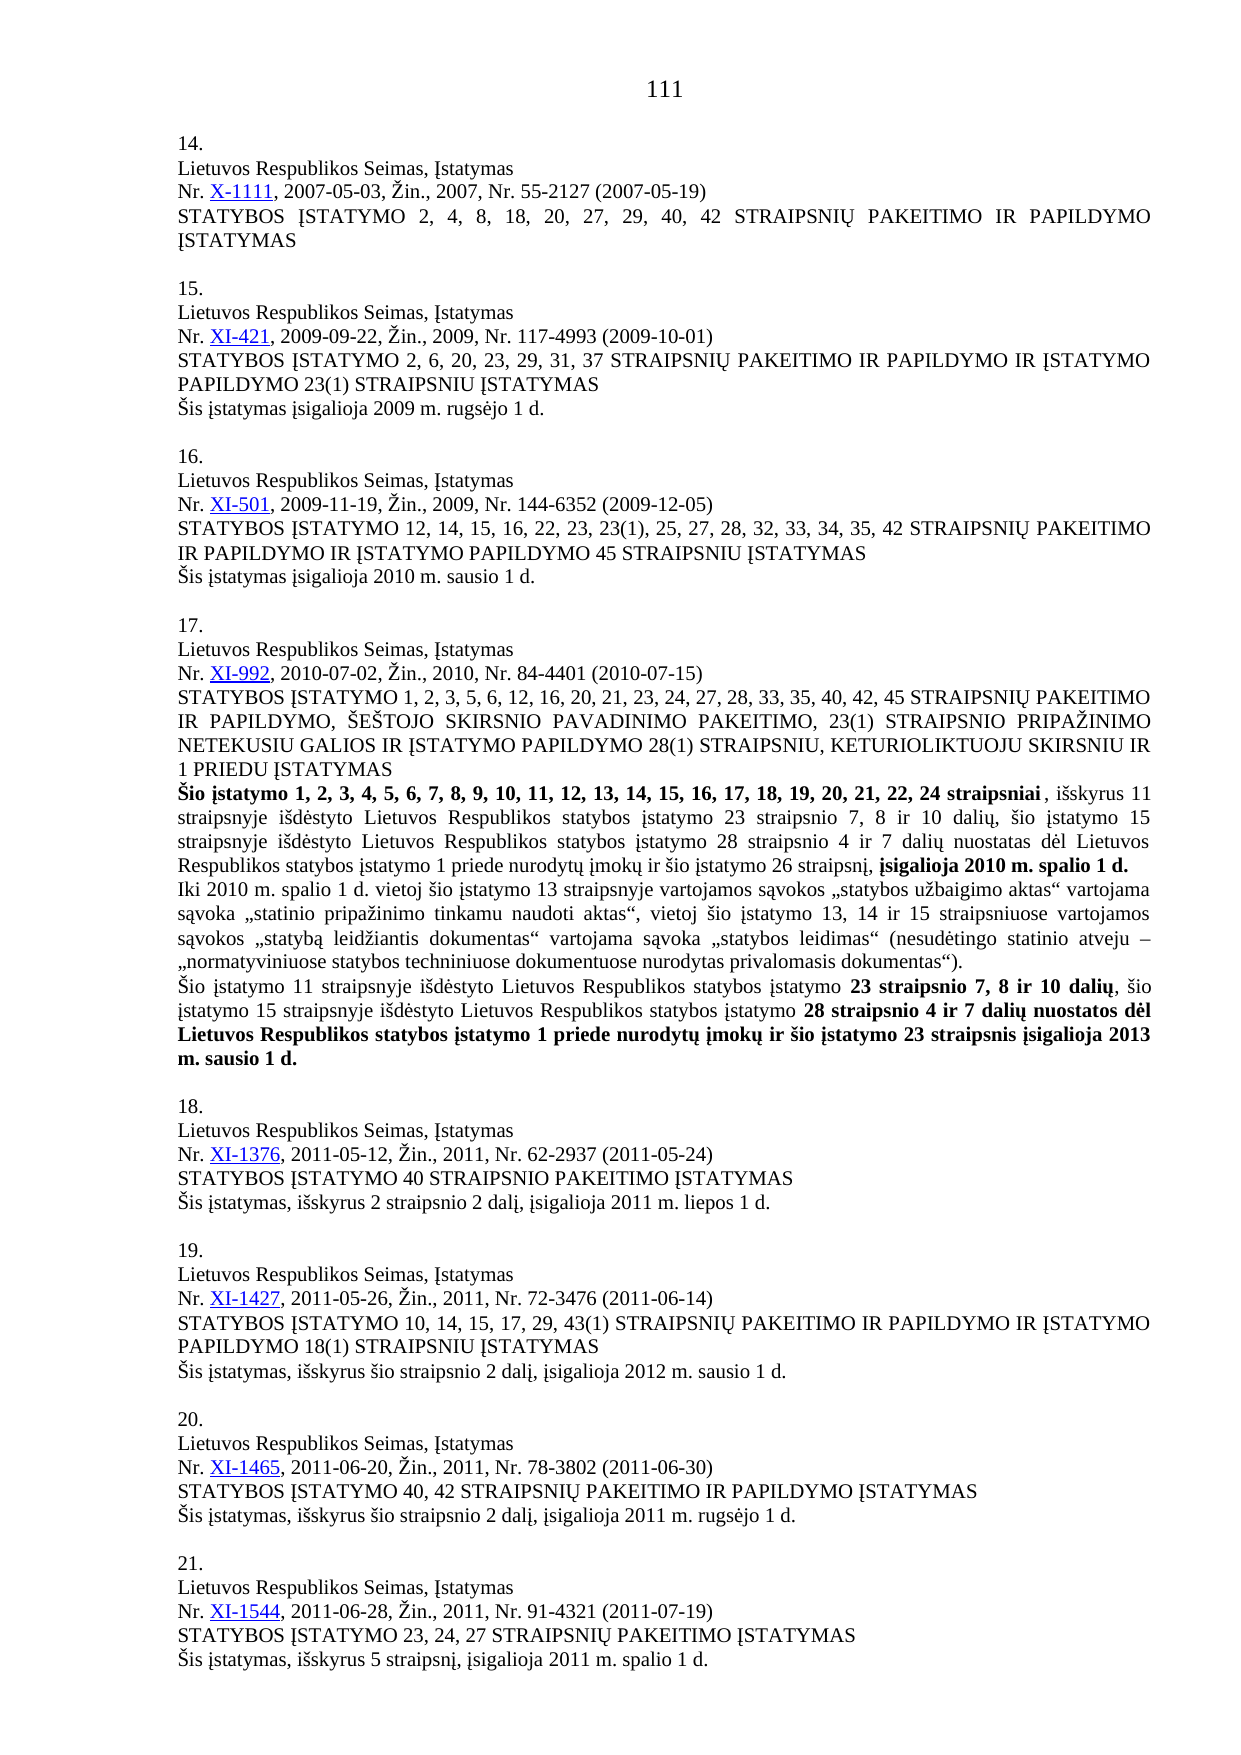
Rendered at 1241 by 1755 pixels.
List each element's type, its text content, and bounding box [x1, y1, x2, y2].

text STATYBOS ĮSTATYMO 10, 14, 15, 17, 29, 43(1) STRAIPSNIŲ PAKEITIMO IR PAPILDYMO IR ĮSTATYMO PAPILDYMO 18(1) STRAIPSNIU ĮSTATYMAS [177, 1310, 1152, 1358]
text 15. [177, 276, 1152, 300]
text Lietuvos Respublikos Seimas, Įstatymas [177, 637, 1152, 661]
text Nr. XI-1376, 2011-05-12, Žin., 2011, Nr. 62-2937 (2011-05-24) [177, 1142, 1152, 1166]
text Lietuvos Respublikos Seimas, Įstatymas [177, 1262, 1152, 1286]
text Nr. XI-421, 2009-09-22, Žin., 2009, Nr. 117-4993 (2009-10-01) [177, 324, 1152, 348]
text Lietuvos Respublikos Seimas, Įstatymas [177, 1118, 1152, 1142]
text 20. [177, 1407, 1152, 1431]
text Iki 2010 m. spalio 1 d. vietoj šio įstatymo 13 straipsnyje vartojamos sąvokos „statybos užbaigimo aktas“ vartojama sąvoka „statinio pripažinimo tinkamu naudoti aktas“, vietoj šio įstatymo 13, 14 ir 15 straipsniuose vartojamos sąvokos „statybą leidžiantis dokumentas“ vartojama sąvoka „statybos leidimas“ (nesudėtingo statinio atveju – „normatyviniuose statybos techniniuose dokumentuose nurodytas privalomasis dokumentas“). [177, 877, 1152, 973]
text STATYBOS ĮSTATYMO 1, 2, 3, 5, 6, 12, 16, 20, 21, 23, 24, 27, 28, 33, 35, 40, 42, 45 STRAIPSNIŲ PAKEITIMO IR PAPILDYMO, ŠEŠTOJO SKIRSNIO PAVADINIMO PAKEITIMO, 23(1) STRAIPSNIO PRIPAŽINIMO NETEKUSIU GALIOS IR ĮSTATYMO PAPILDYMO 28(1) STRAIPSNIU, KETURIOLIKTUOJU SKIRSNIU IR 1 PRIEDU ĮSTATYMAS [177, 685, 1152, 781]
text STATYBOS ĮSTATYMO 40 STRAIPSNIO PAKEITIMO ĮSTATYMAS [177, 1166, 1152, 1190]
text Šio įstatymo 11 straipsnyje išdėstyto Lietuvos Respublikos statybos įstatymo 23 straipsnio 7, 8 ir 10 dalių, šio įstatymo 15 straipsnyje išdėstyto Lietuvos Respublikos statybos įstatymo 28 straipsnio 4 ir 7 dalių nuostatos dėl Lietuvos Respublikos statybos įstatymo 1 priede nurodytų įmokų ir šio įstatymo 23 straipsnis įsigalioja 2013 m. sausio 1 d. [177, 973, 1152, 1070]
text 19. [177, 1238, 1152, 1262]
text 17. [177, 613, 1152, 637]
text STATYBOS ĮSTATYMO 2, 4, 8, 18, 20, 27, 29, 40, 42 STRAIPSNIŲ PAKEITIMO IR PAPILDYMO ĮSTATYMAS [177, 203, 1152, 252]
text Nr. XI-1427, 2011-05-26, Žin., 2011, Nr. 72-3476 (2011-06-14) [177, 1286, 1152, 1310]
text STATYBOS ĮSTATYMO 23, 24, 27 STRAIPSNIŲ PAKEITIMO ĮSTATYMAS [177, 1623, 1152, 1647]
text Šis įstatymas, išskyrus šio straipsnio 2 dalį, įsigalioja 2011 m. rugsėjo 1 d. [177, 1503, 1152, 1527]
text Nr. XI-992, 2010-07-02, Žin., 2010, Nr. 84-4401 (2010-07-15) [177, 661, 1152, 685]
text STATYBOS ĮSTATYMO 2, 6, 20, 23, 29, 31, 37 STRAIPSNIŲ PAKEITIMO IR PAPILDYMO IR ĮSTATYMO PAPILDYMO 23(1) STRAIPSNIU ĮSTATYMAS [177, 348, 1152, 396]
text Šis įstatymas, išskyrus 5 straipsnį, įsigalioja 2011 m. spalio 1 d. [177, 1647, 1152, 1671]
text Lietuvos Respublikos Seimas, Įstatymas [177, 300, 1152, 324]
text STATYBOS ĮSTATYMO 40, 42 STRAIPSNIŲ PAKEITIMO IR PAPILDYMO ĮSTATYMAS [177, 1479, 1152, 1503]
text Lietuvos Respublikos Seimas, Įstatymas [177, 1575, 1152, 1599]
text Šis įstatymas, išskyrus 2 straipsnio 2 dalį, įsigalioja 2011 m. liepos 1 d. [177, 1190, 1152, 1214]
text Šis įstatymas įsigalioja 2010 m. sausio 1 d. [177, 564, 1152, 588]
text 18. [177, 1094, 1152, 1118]
text Nr. XI-1544, 2011-06-28, Žin., 2011, Nr. 91-4321 (2011-07-19) [177, 1599, 1152, 1623]
text Šio įstatymo 1, 2, 3, 4, 5, 6, 7, 8, 9, 10, 11, 12, 13, 14, 15, 16, 17, 18, 19, 20, 21, 22, 24 straipsniai, išskyrus 11 straipsnyje išdėstyto Lietuvos Respublikos statybos įstatymo 23 straipsnio 7, 8 ir 10 dalių, šio įstatymo 15 straipsnyje išdėstyto Lietuvos Respublikos statybos įstatymo 28 straipsnio 4 ir 7 dalių nuostatas dėl Lietuvos Respublikos statybos įstatymo 1 priede nurodytų įmokų ir šio įstatymo 26 straipsnį, įsigalioja 2010 m. spalio 1 d. [177, 781, 1152, 877]
text Nr. X-1111, 2007-05-03, Žin., 2007, Nr. 55-2127 (2007-05-19) [177, 179, 1152, 203]
text Lietuvos Respublikos Seimas, Įstatymas [177, 468, 1152, 492]
text Lietuvos Respublikos Seimas, Įstatymas [177, 1431, 1152, 1455]
text Nr. XI-501, 2009-11-19, Žin., 2009, Nr. 144-6352 (2009-12-05) [177, 492, 1152, 516]
text Nr. XI-1465, 2011-06-20, Žin., 2011, Nr. 78-3802 (2011-06-30) [177, 1455, 1152, 1479]
text Lietuvos Respublikos Seimas, Įstatymas [177, 155, 1152, 179]
text 16. [177, 444, 1152, 468]
text 21. [177, 1551, 1152, 1575]
text Šis įstatymas įsigalioja 2009 m. rugsėjo 1 d. [177, 396, 1152, 420]
text Šis įstatymas, išskyrus šio straipsnio 2 dalį, įsigalioja 2012 m. sausio 1 d. [177, 1358, 1152, 1383]
text 14. [177, 131, 1152, 155]
text STATYBOS ĮSTATYMO 12, 14, 15, 16, 22, 23, 23(1), 25, 27, 28, 32, 33, 34, 35, 42 STRAIPSNIŲ PAKEITIMO IR PAPILDYMO IR ĮSTATYMO PAPILDYMO 45 STRAIPSNIU ĮSTATYMAS [177, 516, 1152, 564]
